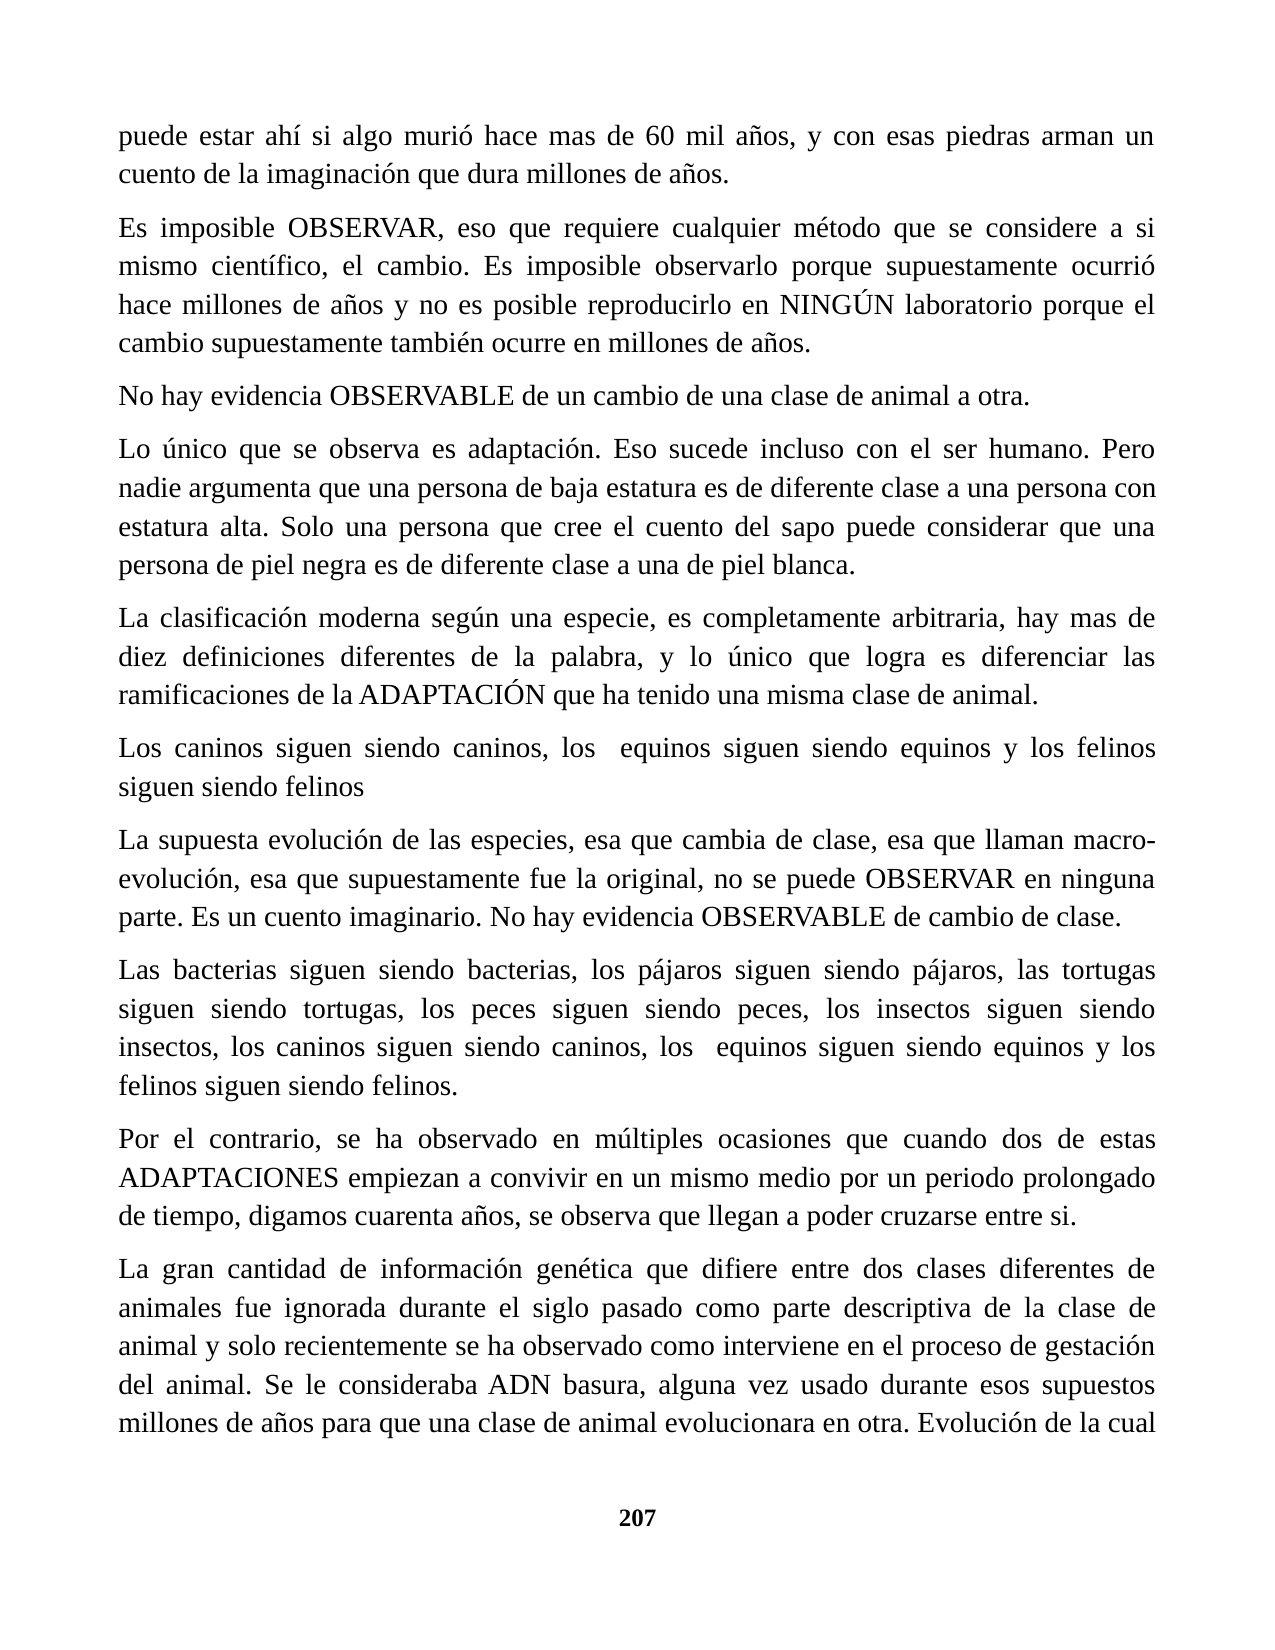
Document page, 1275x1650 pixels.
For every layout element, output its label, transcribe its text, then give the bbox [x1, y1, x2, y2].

text La clasificación moderna según una especie, es completamente arbitraria, hay mas de diez definiciones diferentes de la palabra, y lo único que logra es diferenciar las ramificaciones de la ADAPTACIÓN que ha tenido una misma clase de animal. [118, 600, 1157, 711]
text No hay evidencia OBSERVABLE de un cambio de una clase de animal a otra. [118, 378, 1157, 412]
text Las bacterias siguen siendo bacterias, los pájaros siguen siendo pájaros, las tortugas siguen siendo tortugas, los peces siguen siendo peces, los insectos siguen siendo insectos, los caninos siguen siendo caninos, los equinos siguen siendo equinos y los felinos siguen siendo felinos. [118, 952, 1157, 1102]
text Los caninos siguen siendo caninos, los equinos siguen siendo equinos y los felinos siguen siendo felinos [118, 731, 1157, 803]
text Lo único que se observa es adaptación. Eso sucede incluso con el ser humano. Pero nadie argumenta que una persona de baja estatura es de diferente clase a una persona con estatura alta. Solo una persona que cree el cuento del sapo puede considerar que una persona de piel negra es de diferente clase a una de piel blanca. [118, 432, 1157, 581]
text La gran cantidad de información genética que difiere entre dos clases diferentes de animales fue ignorada durante el siglo pasado como parte descriptiva de la clase de animal y solo recientemente se ha observado como interviene en el proceso de gestación del animal. Se le consideraba ADN basura, alguna vez usado durante esos supuestos millones de años para que una clase de animal evolucionara en otra. Evolución de la cual [118, 1251, 1157, 1439]
text La supuesta evolución de las especies, esa que cambia de clase, esa que llaman macro-evolución, esa que supuestamente fue la original, no se puede OBSERVAR en ninguna parte. Es un cuento imaginario. No hay evidencia OBSERVABLE de cambio de clase. [118, 822, 1157, 933]
text Por el contrario, se ha observado en múltiples ocasiones que cuando dos de estas ADAPTACIONES empiezan a convivir en un mismo medio por un periodo prolongado de tiempo, digamos cuarenta años, se observa que llegan a poder cruzarse entre si. [118, 1121, 1157, 1232]
text Es imposible OBSERVAR, eso que requiere cualquier método que se considere a si mismo científico, el cambio. Es imposible observarlo porque supuestamente ocurrió hace millones de años y no es posible reproducirlo en NINGÚN laboratorio porque el cambio supuestamente también ocurre en millones de años. [118, 210, 1157, 359]
text puede estar ahí si algo murió hace mas de 60 mil años, y con esas piedras arman un cuento de la imaginación que dura millones de años. [118, 118, 1157, 190]
